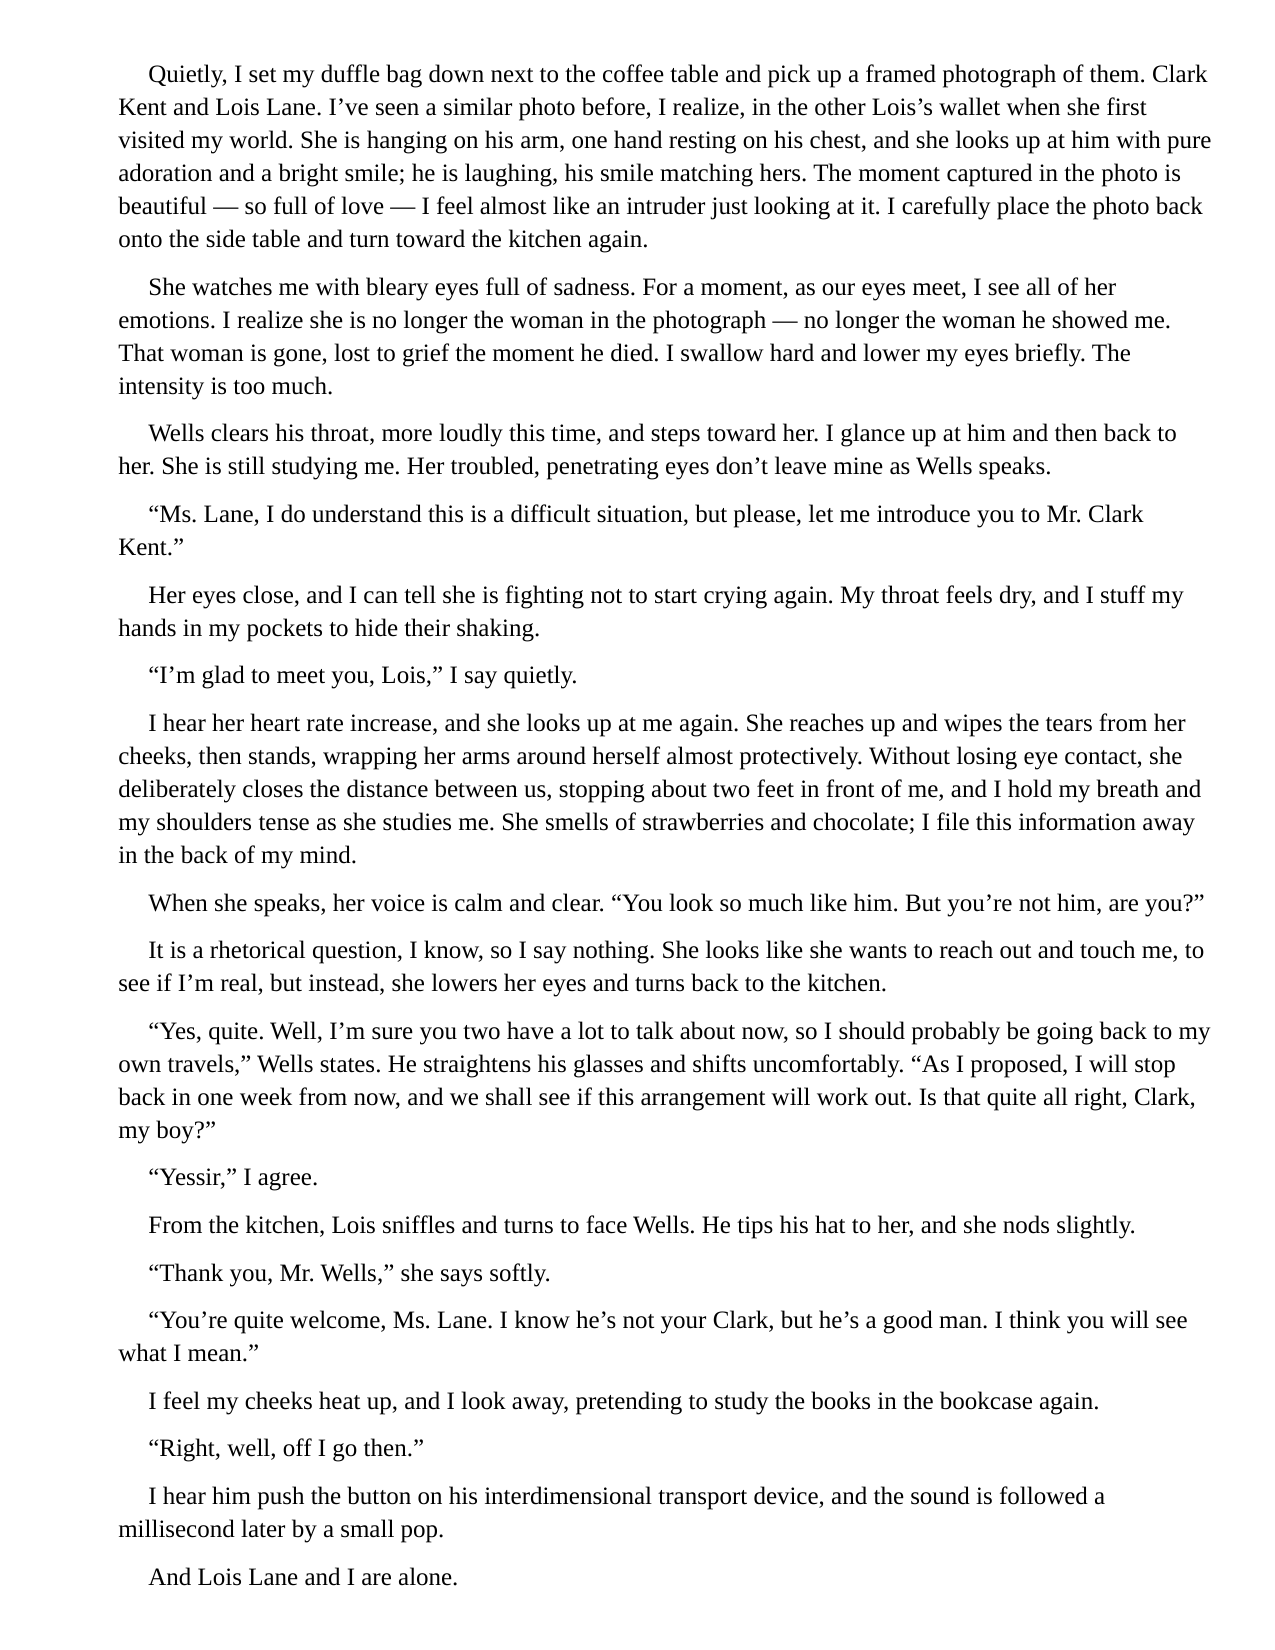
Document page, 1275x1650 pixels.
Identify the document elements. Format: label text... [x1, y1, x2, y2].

text “Thank you, Mr. Wells,” she says softly. [118, 1258, 1216, 1286]
text “I’m glad to meet you, Lois,” I say quietly. [118, 660, 1216, 689]
text “Yessir,” I agree. [118, 1162, 1216, 1191]
text It is a rhetorical question, I know, so I say nothing. She looks like she wants to reach out and touch me, to see if I’m real, but instead, she lowers her eyes and turns back to the kitchen. [118, 935, 1216, 997]
text Wells clears his throat, more loudly this time, and steps toward her. I glance up at him and then back to her. She is still studying me. Her troubled, penetrating eyes don’t leave mine as Wells speaks. [118, 418, 1216, 480]
text Quietly, I set my duffle bag down next to the coffee table and pick up a framed photograph of them. Clark Kent and Lois Lane. I’ve seen a similar photo before, I realize, in the other Lois’s wallet when she first visited my world. She is hanging on his arm, one hand resting on his chest, and she looks up at him with pure adoration and a bright smile; he is laughing, his smile matching hers. The moment captured in the photo is beautiful — so full of love — I feel almost like an intruder just looking at it. I carefully place the photo back onto the side table and turn toward the kitchen again. [118, 59, 1216, 253]
text I hear him push the button on his interdimensional transport device, and the sound is followed a millisecond later by a small pop. [118, 1481, 1216, 1543]
text When she speaks, her voice is calm and clear. “You look so much like him. But you’re not him, are you?” [118, 888, 1216, 916]
text She watches me with bleary eyes full of sadness. For a moment, as our eyes meet, I see all of her emotions. I realize she is no longer the woman in the photograph — no longer the woman he showed me. That woman is gone, lost to grief the moment he died. I swallow hard and lower my eyes briefly. The intensity is too much. [118, 272, 1216, 399]
text “Right, well, off I go then.” [118, 1433, 1216, 1462]
text “You’re quite welcome, Ms. Lane. I know he’s not your Clark, but he’s a good man. I think you will see what I mean.” [118, 1305, 1216, 1367]
text “Ms. Lane, I do understand this is a difficult situation, but please, let me introduce you to Mr. Clark Kent.” [118, 499, 1216, 561]
text And Lois Lane and I are alone. [118, 1562, 1216, 1591]
text I feel my cheeks heat up, and I look away, pretending to study the books in the bookcase again. [118, 1386, 1216, 1415]
text From the kitchen, Lois sniffles and turns to face Wells. He tips his hat to her, and she nods slightly. [118, 1210, 1216, 1239]
text I hear her heart rate increase, and she looks up at me again. She reaches up and wipes the tears from her cheeks, then stands, wrapping her arms around herself almost protectively. Without losing eye contact, she deliberately closes the distance between us, stopping about two feet in front of me, and I hold my breath and my shoulders tense as she studies me. She smells of strawberries and chocolate; I file this information away in the back of my mind. [118, 708, 1216, 869]
text Her eyes close, and I can tell she is fighting not to start crying again. My throat feels dry, and I stuff my hands in my pockets to hide their shaking. [118, 580, 1216, 641]
text “Yes, quite. Well, I’m sure you two have a lot to talk about now, so I should probably be going back to my own travels,” Wells states. He straightens his glasses and shifts uncomfortably. “As I proposed, I will stop back in one week from now, and we shall see if this arrangement will work out. Is that quite all right, Clark, my boy?” [118, 1016, 1216, 1144]
